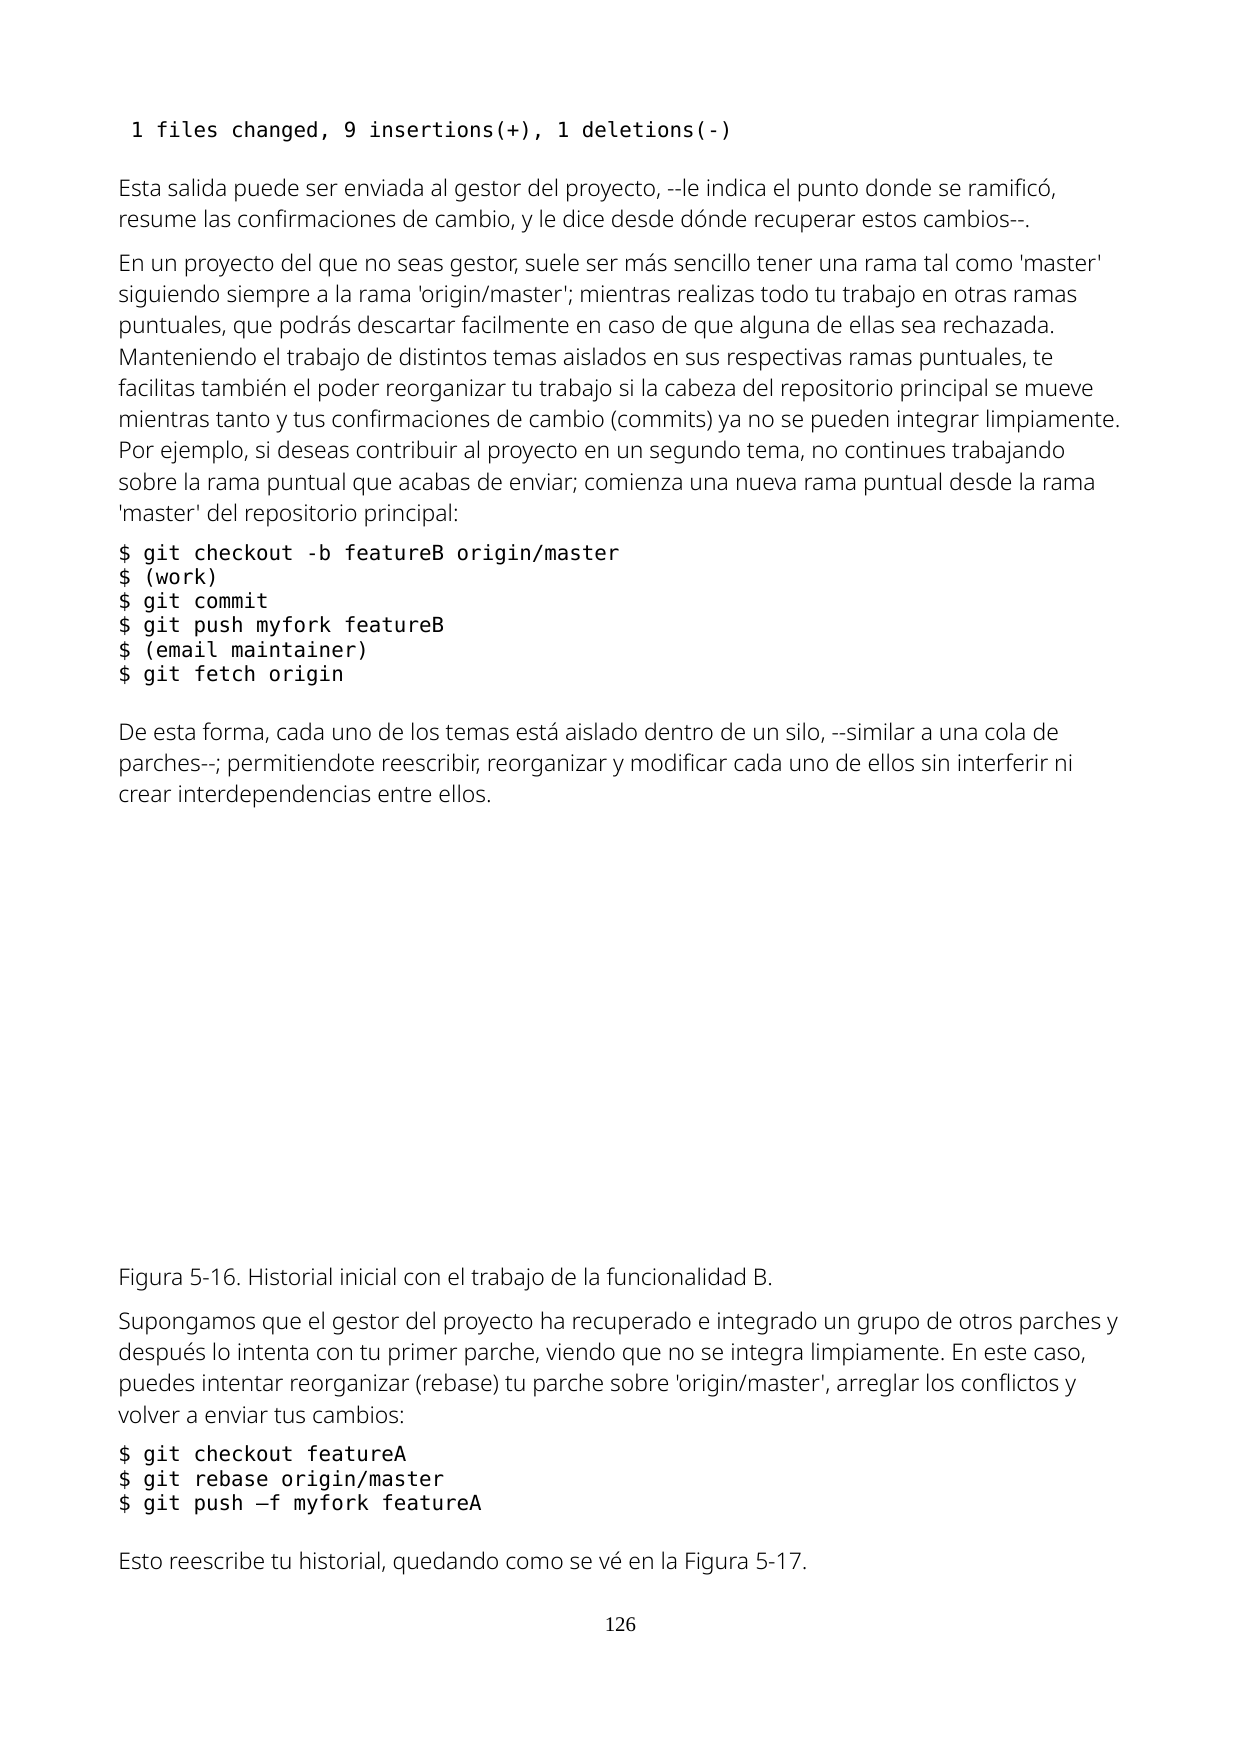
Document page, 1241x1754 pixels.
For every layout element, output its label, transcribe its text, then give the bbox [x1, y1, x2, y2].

text 1 files changed, 9 insertions(+), 1 deletions(-) [118, 118, 1122, 142]
text $ git push –f myfork featureA [118, 1491, 1122, 1515]
text $ git push myfork featureB [118, 613, 1122, 638]
text En un proyecto del que no seas gestor, suele ser más sencillo tener una rama tal como 'master' siguiendo siempre a la rama 'origin/master'; mientras realizas todo tu trabajo en otras ramas puntuales, que podrás descartar facilmente en caso de que alguna de ellas sea rechazada. Manteniendo el trabajo de distintos temas aislados en sus respectivas ramas puntuales, te facilitas también el poder reorganizar tu trabajo si la cabeza del repositorio principal se mueve mientras tanto y tus confirmaciones de cambio (commits) ya no se pueden integrar limpiamente. Por ejemplo, si deseas contribuir al proyecto en un segundo tema, no continues trabajando sobre la rama puntual que acabas de enviar; comienza una nueva rama puntual desde la rama 'master' del repositorio principal: [118, 247, 1122, 528]
text $ (email maintainer) [118, 638, 1122, 662]
text $ git checkout featureA [118, 1442, 1122, 1467]
text $ git rebase origin/master [118, 1467, 1122, 1491]
text $ git fetch origin [118, 662, 1122, 686]
text Figura 5-16. Historial inicial con el trabajo de la funcionalidad B. [118, 1230, 1122, 1292]
text De esta forma, cada uno de los temas está aislado dentro de un silo, --similar a una cola de parches--; permitiendote reescribir, reorganizar y modificar cada uno de ellos sin interferir ni crear interdependencias entre ellos. [118, 716, 1122, 809]
text $ (work) [118, 565, 1122, 589]
text Supongamos que el gestor del proyecto ha recuperado e integrado un grupo de otros parches y después lo intenta con tu primer parche, viendo que no se integra limpiamente. En este caso, puedes intentar reorganizar (rebase) tu parche sobre 'origin/master', arreglar los conflictos y volver a enviar tus cambios: [118, 1305, 1122, 1430]
text Esto reescribe tu historial, quedando como se vé en la Figura 5-17. [118, 1544, 1122, 1576]
text $ git commit [118, 589, 1122, 613]
text $ git checkout -b featureB origin/master [118, 541, 1122, 565]
text Esta salida puede ser enviada al gestor del proyecto, --le indica el punto donde se ramificó, resume las confirmaciones de cambio, y le dice desde dónde recuperar estos cambios--. [118, 172, 1122, 234]
